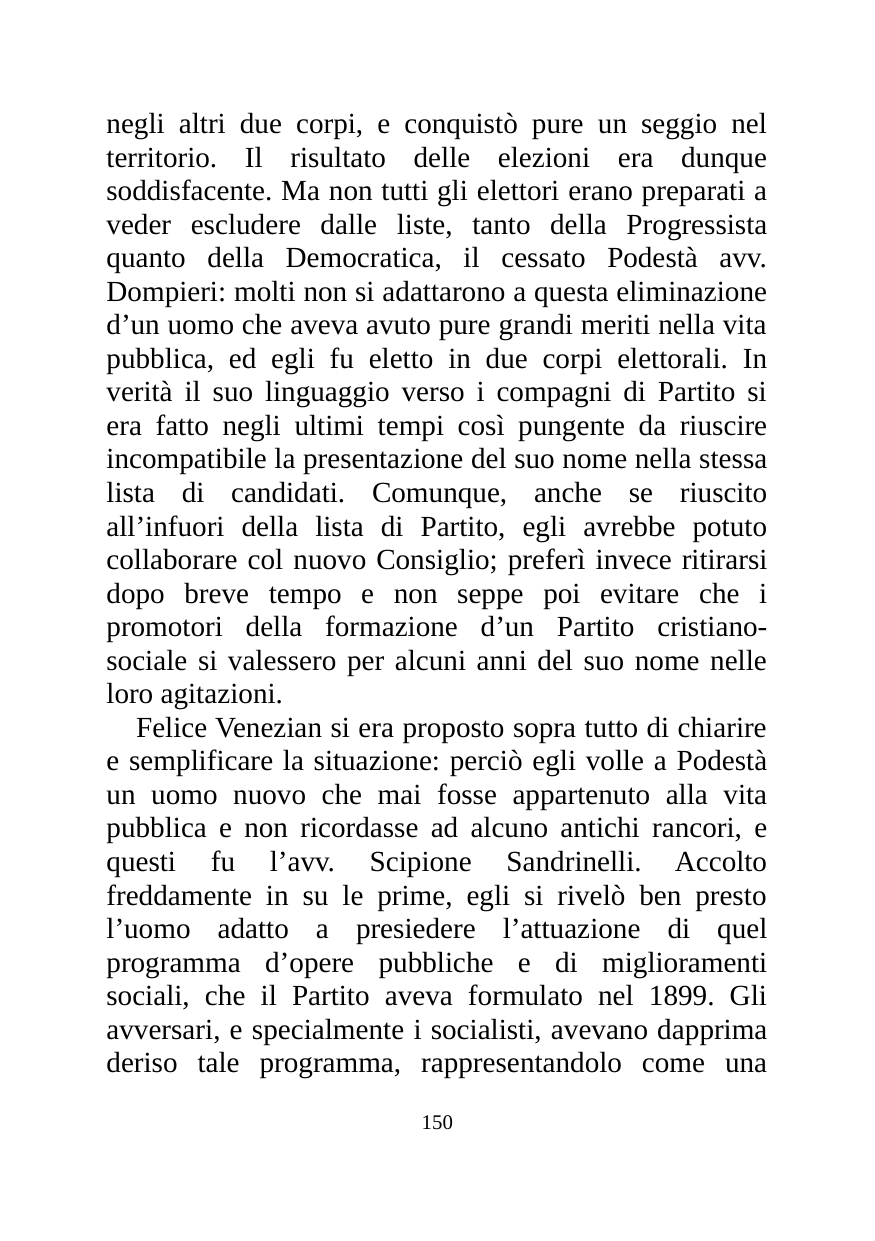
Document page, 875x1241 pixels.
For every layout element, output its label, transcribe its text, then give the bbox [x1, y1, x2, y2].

text negli altri due corpi, e conquistò pure un seggio nel territorio. Il risultato delle elezioni era dunque soddisfacente. Ma non tutti gli elettori erano preparati a veder escludere dalle liste, tanto della Progressista quanto della Democratica, il cessato Podestà avv. Dompieri: molti non si adattarono a questa eliminazione d’un uomo che aveva avuto pure grandi meriti nella vita pubblica, ed egli fu eletto in due corpi elettorali. In verità il suo linguaggio verso i compagni di Partito si era fatto negli ultimi tempi così pungente da riuscire incompatibile la presentazione del suo nome nella stessa lista di candidati. Comunque, anche se riuscito all’infuori della lista di Partito, egli avrebbe potuto collaborare col nuovo Consiglio; preferì invece ritirarsi dopo breve tempo e non seppe poi evitare che i promotori della formazione d’un Partito cristiano-sociale si valessero per alcuni anni del suo nome nelle loro agitazioni. [106, 106, 768, 710]
text Felice Venezian si era proposto sopra tutto di chiarire e semplificare la situazione: perciò egli volle a Podestà un uomo nuovo che mai fosse appartenuto alla vita pubblica e non ricordasse ad alcuno antichi rancori, e questi fu l’avv. Scipione Sandrinelli. Accolto freddamente in su le prime, egli si rivelò ben presto l’uomo adatto a presiedere l’attuazione di quel programma d’opere pubbliche e di miglioramenti sociali, che il Partito aveva formulato nel 1899. Gli avversari, e specialmente i socialisti, avevano dapprima deriso tale programma, rappresentandolo come una [106, 710, 768, 1079]
